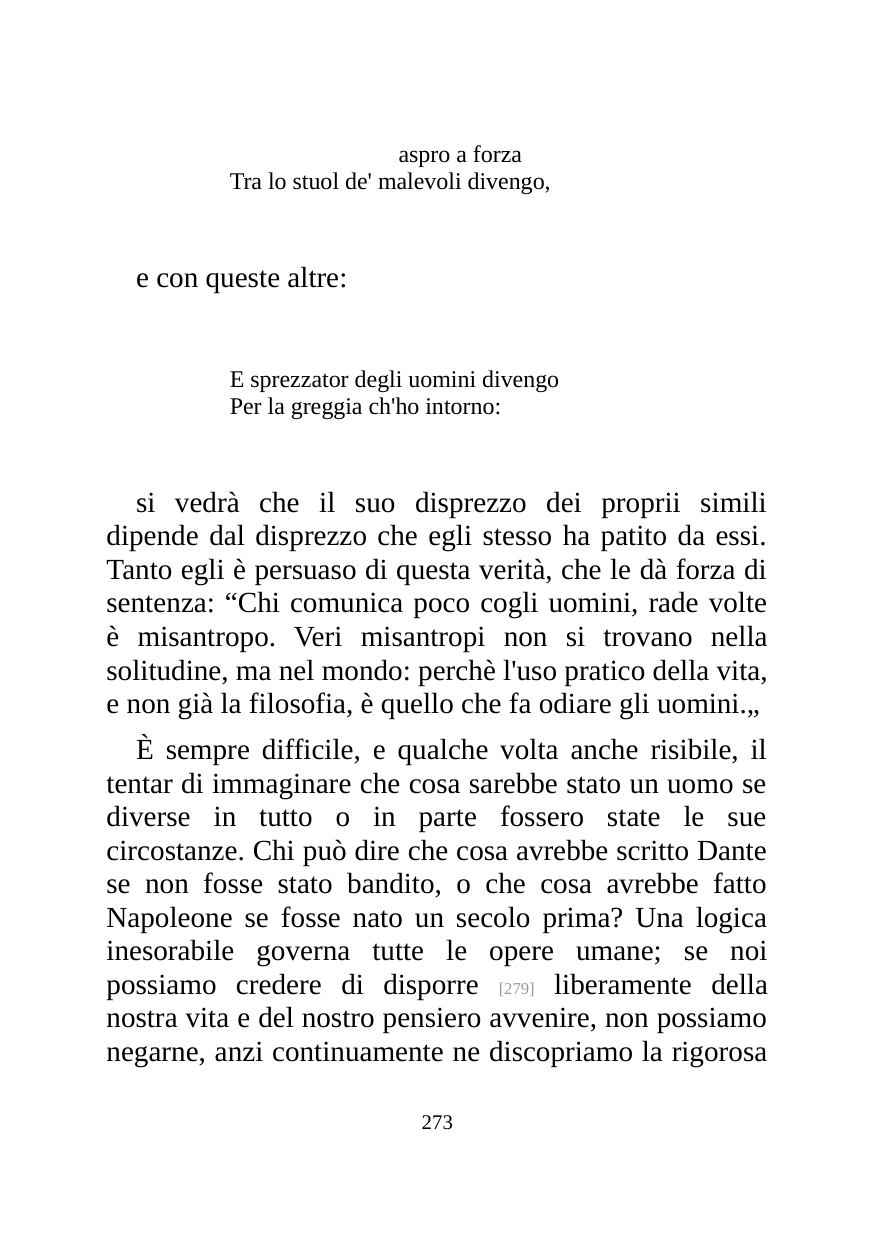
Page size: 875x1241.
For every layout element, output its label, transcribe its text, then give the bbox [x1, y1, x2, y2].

text e con queste altre: [106, 260, 768, 294]
text Per la greggia ch'ho intorno: [200, 392, 768, 420]
text Tra lo stuol de' malevoli divengo, [200, 167, 768, 195]
text si vedrà che il suo disprezzo dei proprii simili dipende dal disprezzo che egli stesso ha patito da essi. Tanto egli è persuaso di questa verità, che le dà forza di sentenza: “Chi comunica poco cogli uomini, rade volte è misantropo. Veri misantropi non si trovano nella solitudine, ma nel mondo: perchè l'uso pratico della vita, e non già la filosofia, è quello che fa odiare gli uomini.„ [106, 485, 768, 720]
text aspro a forza [369, 140, 768, 167]
text È sempre difficile, e qualche volta anche risibile, il tentar di immaginare che cosa sarebbe stato un uomo se diverse in tutto o in parte fossero state le sue circostanze. Chi può dire che cosa avrebbe scritto Dante se non fosse stato bandito, o che cosa avrebbe fatto Napoleone se fosse nato un secolo prima? Una logica inesorabile governa tutte le opere umane; se noi possiamo credere di disporre [279] liberamente della nostra vita e del nostro pensiero avvenire, non possiamo negarne, anzi continuamente ne discopriamo la rigorosa [106, 732, 768, 1068]
text E sprezzator degli uomini divengo [200, 365, 768, 392]
